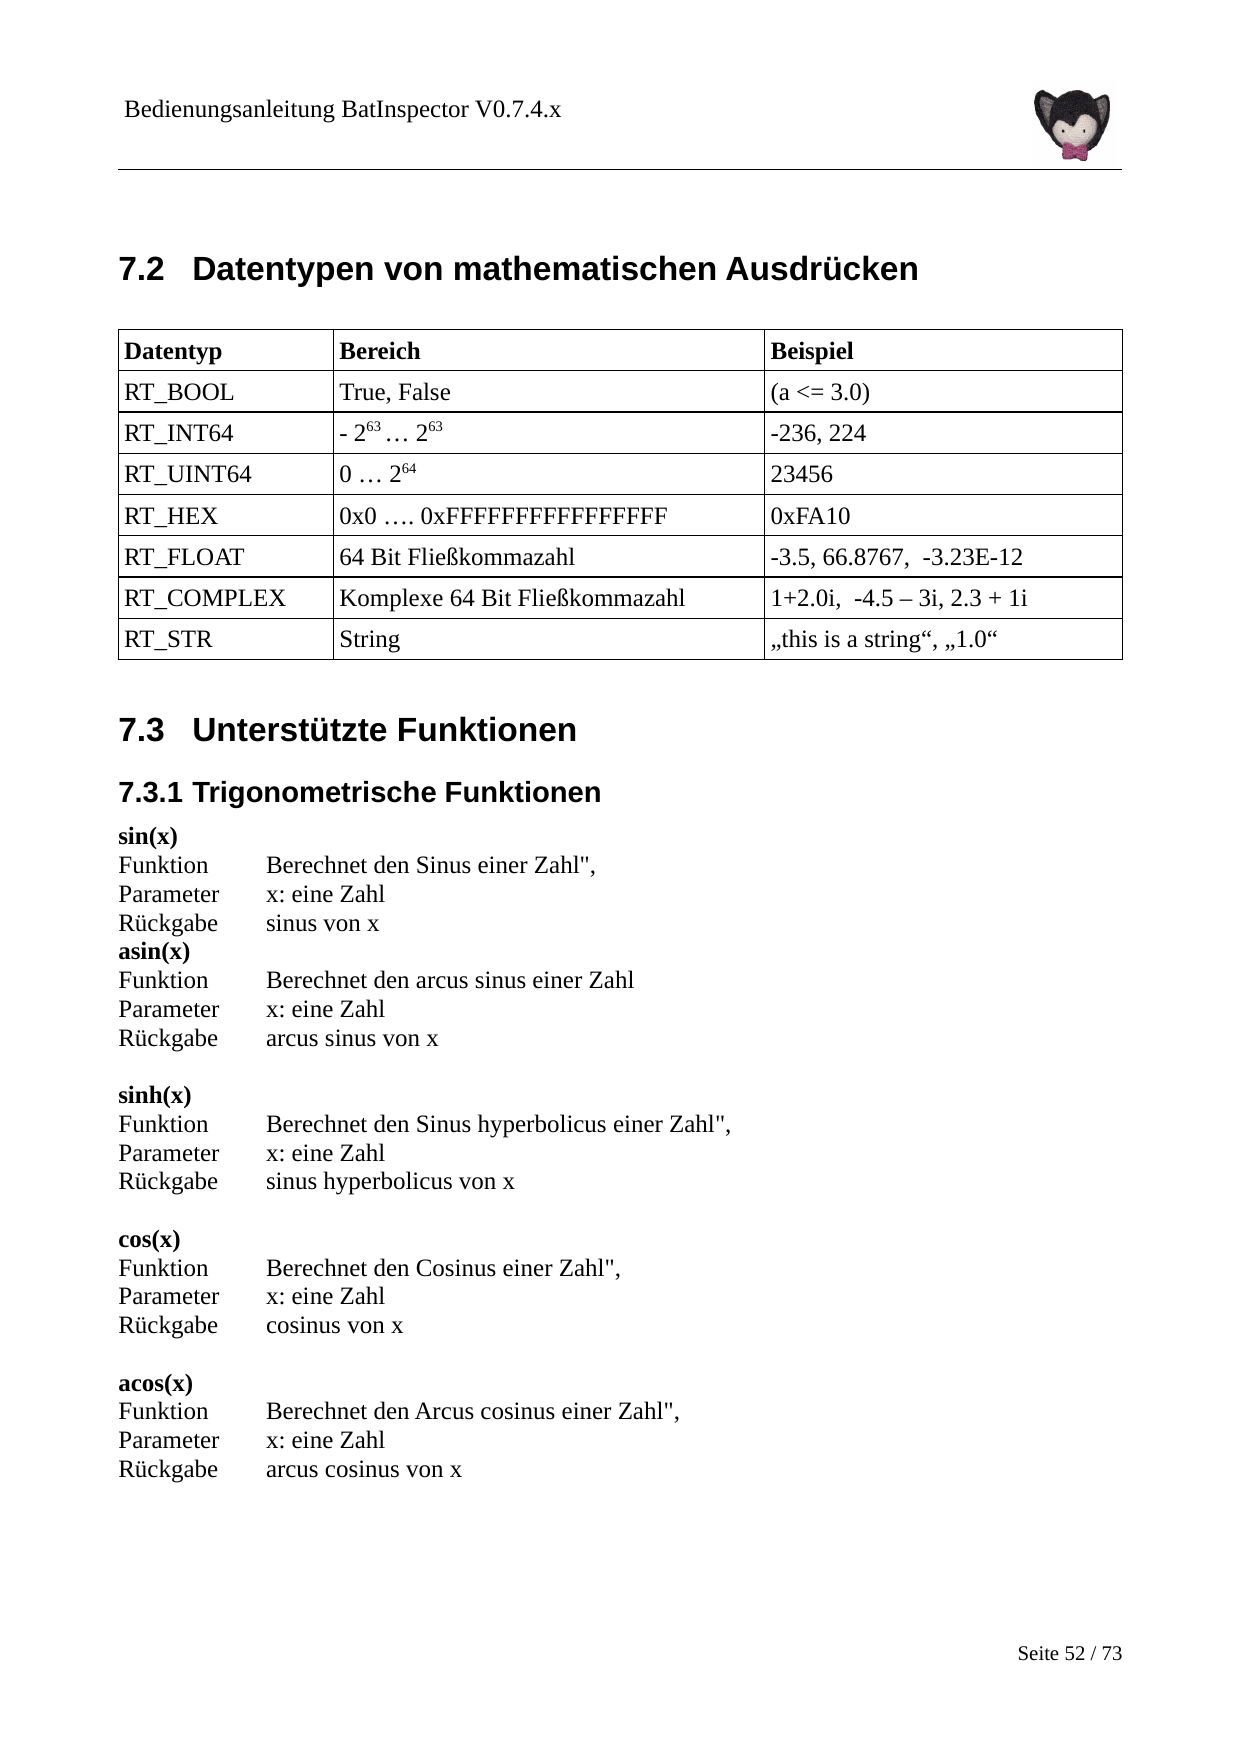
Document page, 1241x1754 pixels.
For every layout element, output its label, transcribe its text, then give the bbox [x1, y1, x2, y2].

table_cell RT_HEX [119, 495, 333, 535]
text Funktion Berechnet den Sinus hyperbolicus einer Zahl", [118, 1109, 1122, 1138]
table_cell True, False [334, 371, 764, 411]
table_cell Komplexe 64 Bit Fließkommazahl [334, 578, 764, 618]
text Rückgabe arcus cosinus von x [118, 1454, 1122, 1483]
text Rückgabe cosinus von x [118, 1310, 1122, 1339]
text Parameter x: eine Zahl [118, 1281, 1122, 1310]
text Parameter x: eine Zahl [118, 994, 1122, 1023]
table_cell RT_UINT64 [119, 454, 333, 494]
text acos(x) [118, 1368, 1122, 1396]
table_cell (a <= 3.0) [765, 371, 1122, 411]
table_cell RT_COMPLEX [119, 578, 333, 618]
table_cell RT_STR [119, 619, 333, 659]
table_cell RT_FLOAT [119, 536, 333, 576]
table_cell „this is a string“, „1.0“ [765, 619, 1122, 659]
table_header Datentyp [119, 330, 333, 370]
table_cell -3.5, 66.8767, -3.23E-12 [765, 536, 1122, 576]
text asin(x) [118, 936, 1122, 965]
text Funktion Berechnet den Sinus einer Zahl", [118, 850, 1122, 879]
picture [1030, 80, 1119, 169]
table_cell 1+2.0i, -4.5 – 3i, 2.3 + 1i [765, 578, 1122, 618]
subtitle Datentypen von mathematischen Ausdrücken [118, 249, 1122, 288]
table_cell RT_BOOL [119, 371, 333, 411]
text sin(x) [118, 821, 1122, 850]
table_cell 23456 [765, 454, 1122, 494]
text cos(x) [118, 1224, 1122, 1253]
table_cell 64 Bit Fließkommazahl [334, 536, 764, 576]
table_cell String [334, 619, 764, 659]
table_cell -236, 224 [765, 413, 1122, 453]
text Parameter x: eine Zahl [118, 879, 1122, 908]
text Rückgabe sinus von x [118, 908, 1122, 936]
subtitle Unterstützte Funktionen [118, 709, 1122, 748]
table_cell - 263 … 263 [334, 413, 764, 453]
table_cell RT_INT64 [119, 413, 333, 453]
text Funktion Berechnet den arcus sinus einer Zahl [118, 965, 1122, 994]
text sinh(x) [118, 1080, 1122, 1109]
text Funktion Berechnet den Cosinus einer Zahl", [118, 1253, 1122, 1281]
text Rückgabe arcus sinus von x [118, 1023, 1122, 1051]
text Rückgabe sinus hyperbolicus von x [118, 1166, 1122, 1195]
table_cell 0x0 …. 0xFFFFFFFFFFFFFFFF [334, 495, 764, 535]
text Funktion Berechnet den Arcus cosinus einer Zahl", [118, 1396, 1122, 1425]
table_cell 0 … 264 [334, 454, 764, 494]
table_cell 0xFA10 [765, 495, 1122, 535]
subtitle Trigonometrische Funktionen [118, 775, 1122, 809]
text Parameter x: eine Zahl [118, 1425, 1122, 1454]
text Parameter x: eine Zahl [118, 1138, 1122, 1166]
table_header Beispiel [765, 330, 1122, 370]
table_header Bereich [334, 330, 764, 370]
